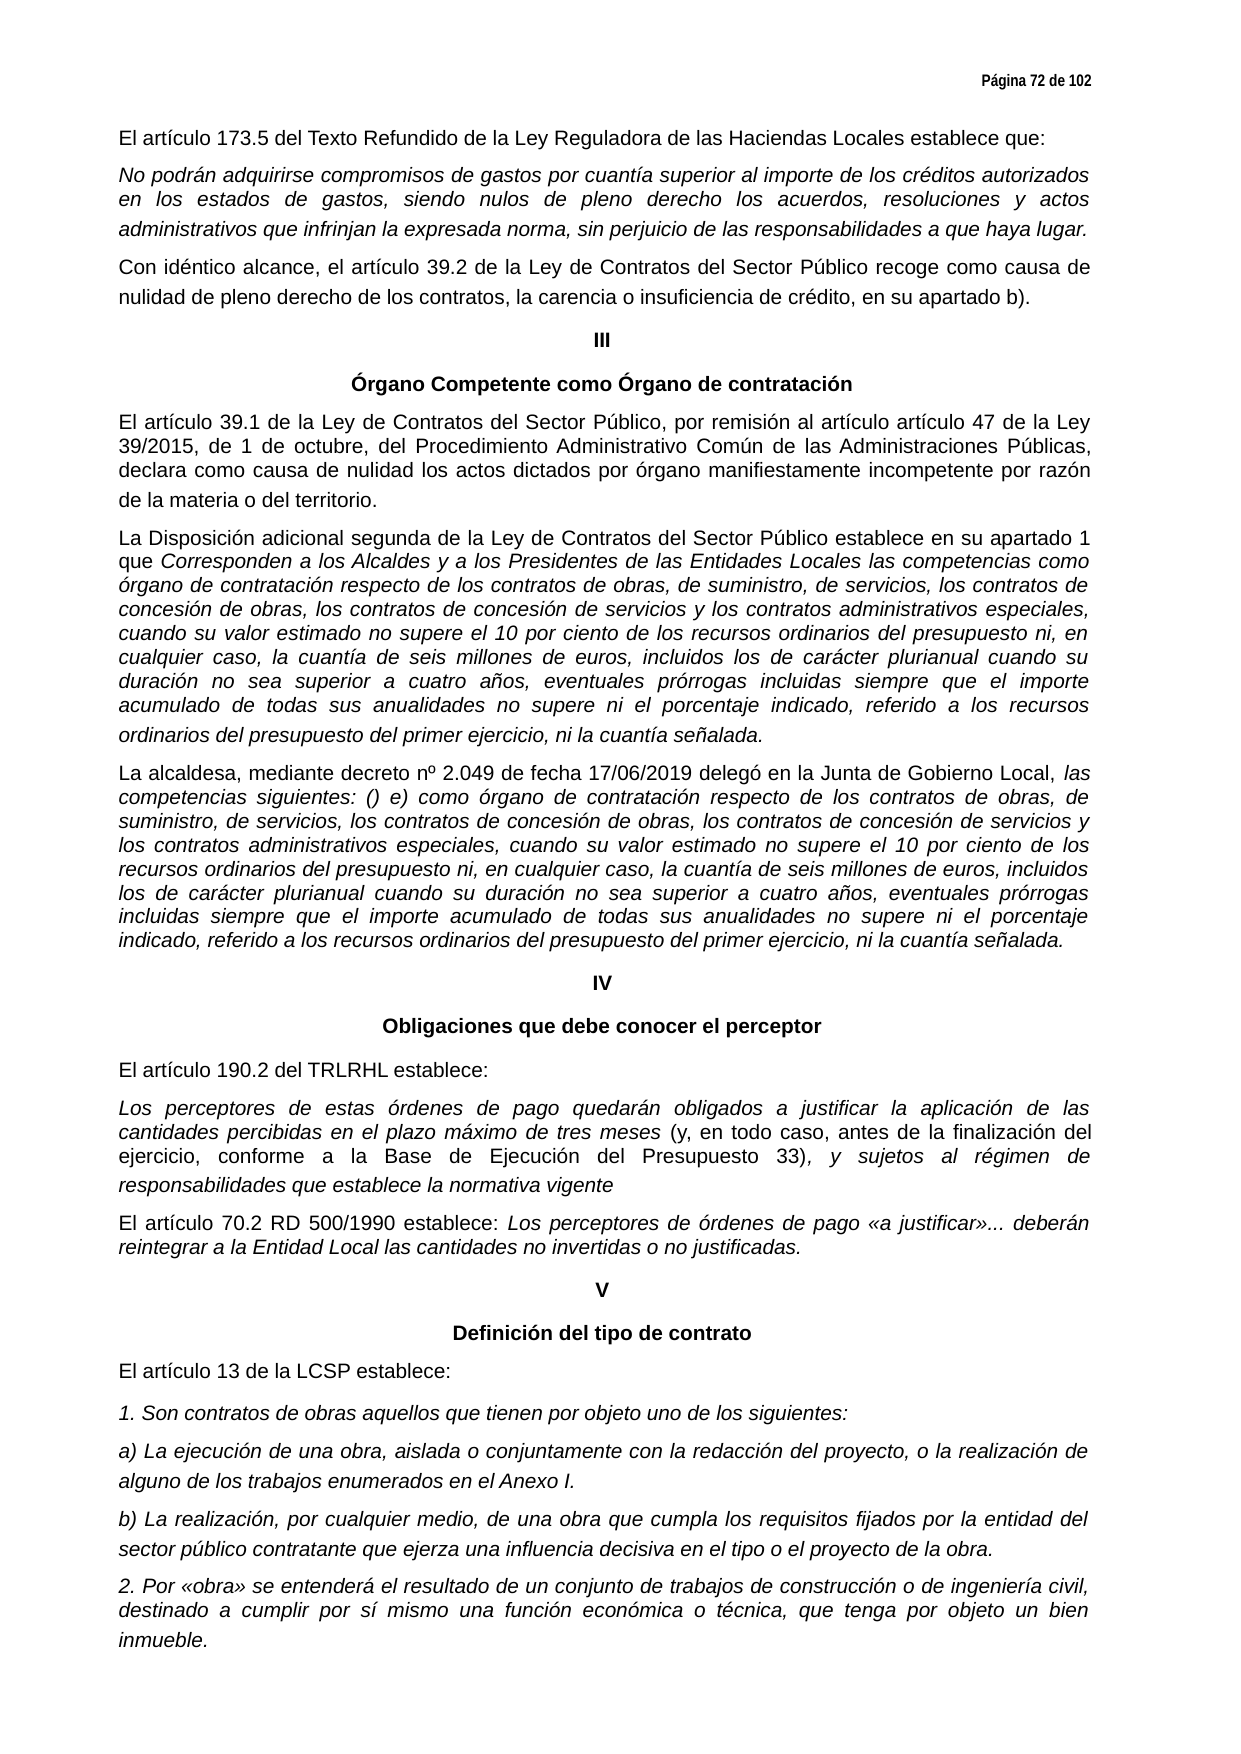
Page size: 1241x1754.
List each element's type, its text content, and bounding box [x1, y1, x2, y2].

text Definición del tipo de contrato [118, 1315, 1092, 1346]
text Órgano Competente como Órgano de contratación [118, 366, 1092, 397]
text La alcaldesa, mediante decreto nº 2.049 de fecha 17/06/2019 delegó en la Junta de Gobierno Local, las competencias siguientes: () e) como órgano de contratación respecto de los contratos de obras, de suministro, de servicios, los contratos de concesión de obras, los contratos de concesión de servicios y los contratos administrativos especiales, cuando su valor estimado no supere el 10 por ciento de los recursos ordinarios del presupuesto ni, en cualquier caso, la cuantía de seis millones de euros, incluidos los de carácter plurianual cuando su duración no sea superior a cuatro años, eventuales prórrogas incluidas siempre que el importe acumulado de todas sus anualidades no supere ni el porcentaje indicado, referido a los recursos ordinarios del presupuesto del primer ejercicio, ni la cuantía señalada. [118, 761, 1092, 952]
text III [118, 322, 1092, 354]
text Los perceptores de estas órdenes de pago quedarán obligados a justificar la aplicación de las cantidades percibidas en el plazo máximo de tres meses (y, en todo caso, antes de la finalización del ejercicio, conforme a la Base de Ejecución del Presupuesto 33), y sujetos al régimen de responsabilidades que establece la normativa vigente [118, 1096, 1092, 1199]
text El artículo 190.2 del TRLRHL establece: [118, 1052, 1092, 1083]
text El artículo 173.5 del Texto Refundido de la Ley Reguladora de las Haciendas Locales establece que: [118, 120, 1092, 151]
text 1. Son contratos de obras aquellos que tienen por objeto uno de los siguientes: [118, 1395, 1092, 1427]
text IV [118, 965, 1092, 996]
text V [118, 1272, 1092, 1303]
text El artículo 13 de la LCSP establece: [118, 1359, 1092, 1383]
text El artículo 70.2 RD 500/1990 establece: Los perceptores de órdenes de pago «a justificar»... deberán reintegrar a la Entidad Local las cantidades no invertidas o no justificadas. [118, 1211, 1092, 1259]
text No podrán adquirirse compromisos de gastos por cuantía superior al importe de los créditos autorizados en los estados de gastos, siendo nulos de pleno derecho los acuerdos, resoluciones y actos administrativos que infrinjan la expresada norma, sin perjuicio de las responsabilidades a que haya lugar. [118, 163, 1092, 242]
text Con idéntico alcance, el artículo 39.2 de la Ley de Contratos del Sector Público recoge como causa de nulidad de pleno derecho de los contratos, la carencia o insuficiencia de crédito, en su apartado b). [118, 255, 1092, 310]
text Obligaciones que debe conocer el perceptor [118, 1008, 1092, 1039]
text 2. Por «obra» se entenderá el resultado de un conjunto de trabajos de construcción o de ingeniería civil, destinado a cumplir por sí mismo una función económica o técnica, que tenga por objeto un bien inmueble. [118, 1574, 1092, 1653]
text La Disposición adicional segunda de la Ley de Contratos del Sector Público establece en su apartado 1 que Corresponden a los Alcaldes y a los Presidentes de las Entidades Locales las competencias como órgano de contratación respecto de los contratos de obras, de suministro, de servicios, los contratos de concesión de obras, los contratos de concesión de servicios y los contratos administrativos especiales, cuando su valor estimado no supere el 10 por ciento de los recursos ordinarios del presupuesto ni, en cualquier caso, la cuantía de seis millones de euros, incluidos los de carácter plurianual cuando su duración no sea superior a cuatro años, eventuales prórrogas incluidas siempre que el importe acumulado de todas sus anualidades no supere ni el porcentaje indicado, referido a los recursos ordinarios del presupuesto del primer ejercicio, ni la cuantía señalada. [118, 525, 1092, 748]
text El artículo 39.1 de la Ley de Contratos del Sector Público, por remisión al artículo artículo 47 de la Ley 39/2015, de 1 de octubre, del Procedimiento Administrativo Común de las Administraciones Públicas, declara como causa de nulidad los actos dictados por órgano manifiestamente incompetente por razón de la materia o del territorio. [118, 410, 1092, 513]
text a) La ejecución de una obra, aislada o conjuntamente con la redacción del proyecto, o la realización de alguno de los trabajos enumerados en el Anexo I. [118, 1439, 1092, 1494]
text b) La realización, por cualquier medio, de una obra que cumpla los requisitos fijados por la entidad del sector público contratante que ejerza una influencia decisiva en el tipo o el proyecto de la obra. [118, 1507, 1092, 1562]
